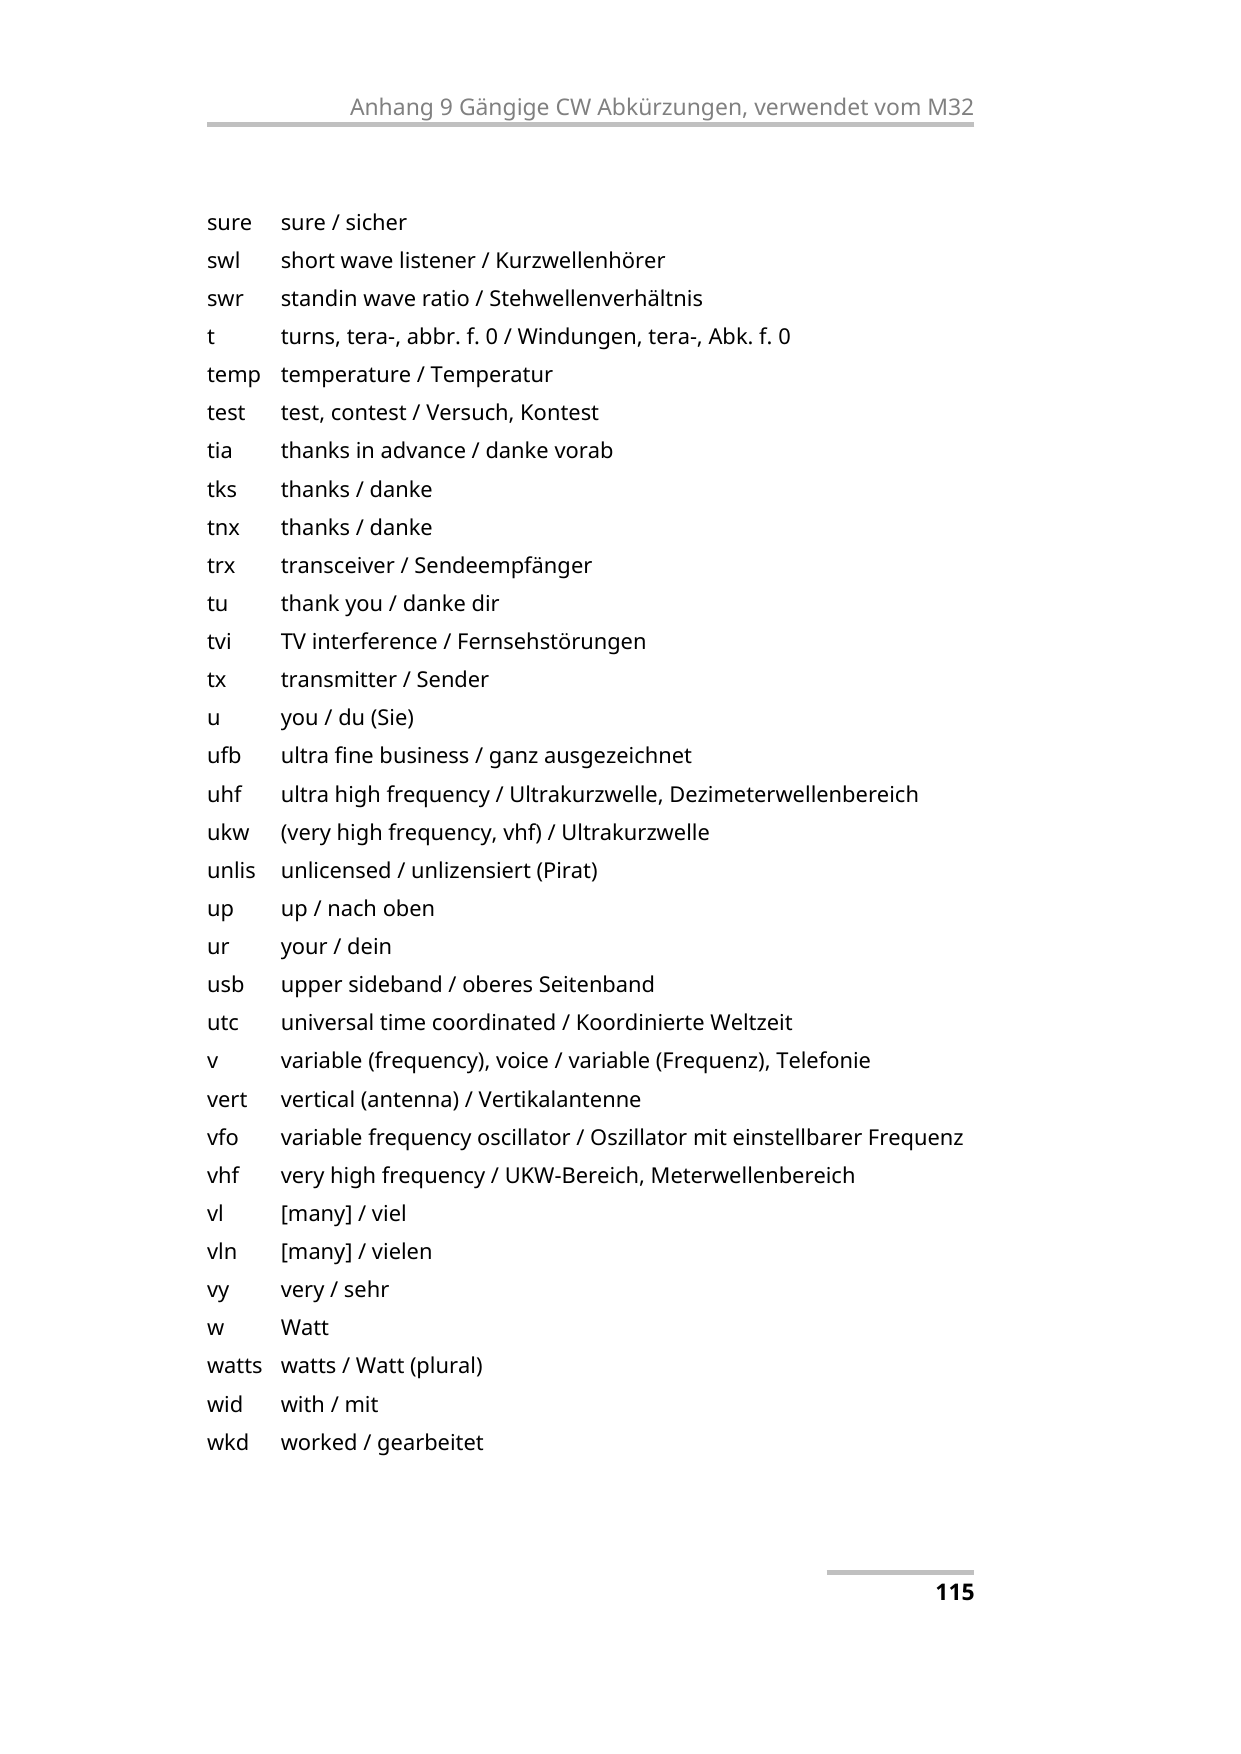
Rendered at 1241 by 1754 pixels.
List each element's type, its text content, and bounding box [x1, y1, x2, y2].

text utc universal time coordinated / Koordinierte Weltzeit [207, 1007, 974, 1037]
text u you / du (Sie) [207, 702, 974, 732]
text watts watts / Watt (plural) [207, 1351, 974, 1380]
text tks thanks / danke [207, 474, 974, 503]
text sure sure / sicher [207, 207, 974, 237]
text w Watt [207, 1312, 974, 1342]
text unlis unlicensed / unlizensiert (Pirat) [207, 855, 974, 885]
text tx transmitter / Sender [207, 664, 974, 694]
text vl [many] / viel [207, 1198, 974, 1228]
text uhf ultra high frequency / Ultrakurzwelle, Dezimeterwellenbereich [207, 779, 974, 808]
text v variable (frequency), voice / variable (Frequenz), Telefonie [207, 1046, 974, 1075]
text vfo variable frequency oscillator / Oszillator mit einstellbarer Frequenz [207, 1122, 974, 1152]
text trx transceiver / Sendeempfänger [207, 550, 974, 580]
text vy very / sehr [207, 1274, 974, 1304]
text vhf very high frequency / UKW-Bereich, Meterwellenbereich [207, 1160, 974, 1190]
text vert vertical (antenna) / Vertikalantenne [207, 1084, 974, 1113]
text wid with / mit [207, 1389, 974, 1418]
text swr standin wave ratio / Stehwellenverhältnis [207, 283, 974, 313]
text wkd worked / gearbeitet [207, 1427, 974, 1457]
text usb upper sideband / oberes Seitenband [207, 969, 974, 999]
text tia thanks in advance / danke vorab [207, 436, 974, 465]
text t turns, tera-, abbr. f. 0 / Windungen, tera-, Abk. f. 0 [207, 321, 974, 351]
text up up / nach oben [207, 893, 974, 923]
text test test, contest / Versuch, Kontest [207, 397, 974, 427]
text swl short wave listener / Kurzwellenhörer [207, 245, 974, 275]
text tvi TV interference / Fernsehstörungen [207, 626, 974, 656]
text ukw (very high frequency, vhf) / Ultrakurzwelle [207, 817, 974, 847]
text temp temperature / Temperatur [207, 359, 974, 389]
text ur your / dein [207, 931, 974, 961]
text ufb ultra fine business / ganz ausgezeichnet [207, 741, 974, 770]
text tu thank you / danke dir [207, 588, 974, 618]
text vln [many] / vielen [207, 1236, 974, 1266]
text tnx thanks / danke [207, 512, 974, 542]
